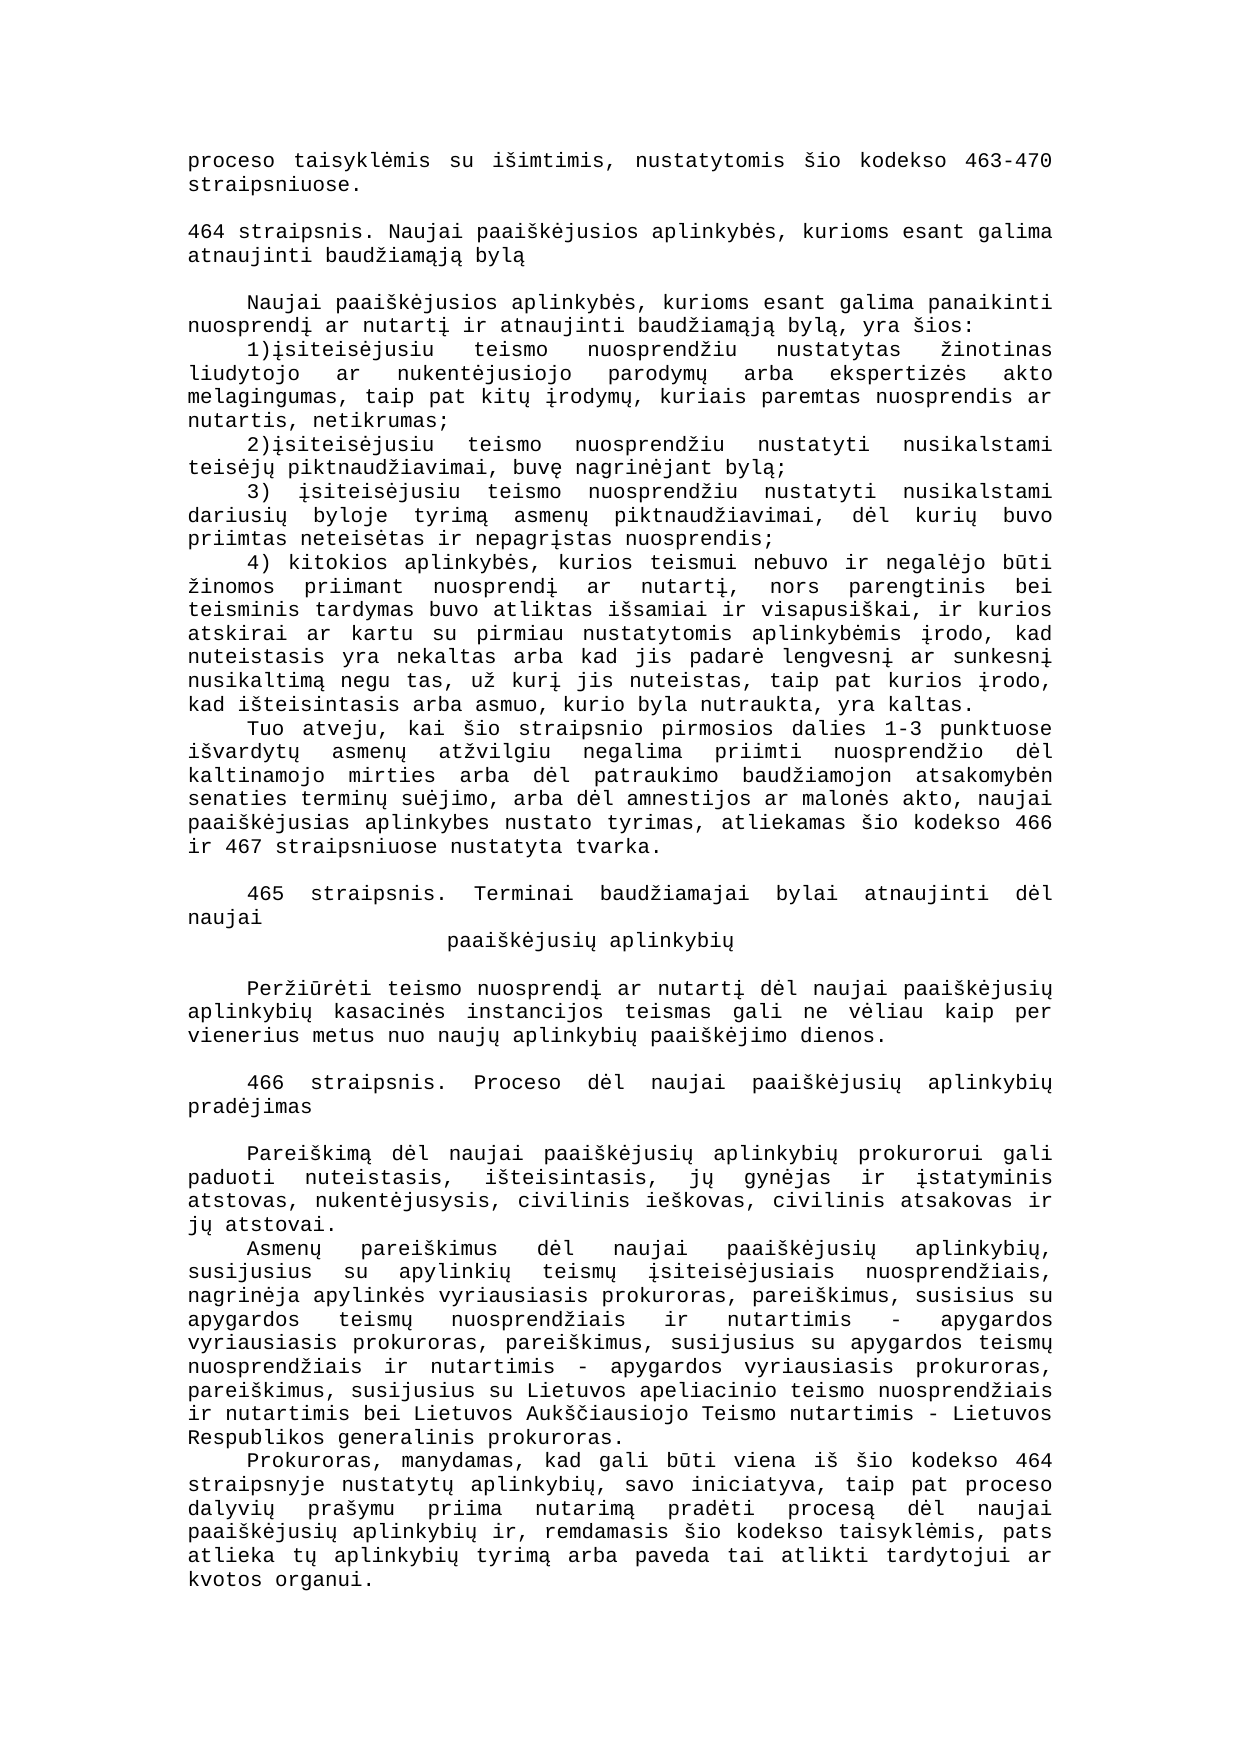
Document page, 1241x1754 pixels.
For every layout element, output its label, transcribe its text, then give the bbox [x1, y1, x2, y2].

text Pareiškimą dėl naujai paaiškėjusių aplinkybių prokurorui gali paduoti nuteistasis, išteisintasis, jų gynėjas ir įstatyminis atstovas, nukentėjusysis, civilinis ieškovas, civilinis atsakovas ir jų atstovai. [187, 1143, 1053, 1238]
text Peržiūrėti teismo nuosprendį ar nutartį dėl naujai paaiškėjusių aplinkybių kasacinės instancijos teismas gali ne vėliau kaip per vienerius metus nuo naujų aplinkybių paaiškėjimo dienos. [187, 978, 1053, 1048]
text 4) kitokios aplinkybės, kurios teismui nebuvo ir negalėjo būti žinomos priimant nuosprendį ar nutartį, nors parengtinis bei teisminis tardymas buvo atliktas išsamiai ir visapusiškai, ir kurios atskirai ar kartu su pirmiau nustatytomis aplinkybėmis įrodo, kad nuteistasis yra nekaltas arba kad jis padarė lengvesnį ar sunkesnį nusikaltimą negu tas, už kurį jis nuteistas, taip pat kurios įrodo, kad išteisintasis arba asmuo, kurio byla nutraukta, yra kaltas. [187, 552, 1053, 717]
text Prokuroras, manydamas, kad gali būti viena iš šio kodekso 464 straipsnyje nustatytų aplinkybių, savo iniciatyva, taip pat proceso dalyvių prašymu priima nutarimą pradėti procesą dėl naujai paaiškėjusių aplinkybių ir, remdamasis šio kodekso taisyklėmis, pats atlieka tų aplinkybių tyrimą arba paveda tai atlikti tardytojui ar kvotos organui. [187, 1451, 1053, 1592]
text Asmenų pareiškimus dėl naujai paaiškėjusių aplinkybių, susijusius su apylinkių teismų įsiteisėjusiais nuosprendžiais, nagrinėja apylinkės vyriausiasis prokuroras, pareiškimus, susisius su apygardos teismų nuosprendžiais ir nutartimis - apy­gardos vyriausiasis prokuroras, pareiškimus, susijusius su apygardos teismų nuosprendžiais ir nutartimis - apygardos vyriausiasis prokuroras, pareiškimus, susijusius su Lietuvos apeliacinio teismo nuosprendžiais ir nutartimis bei Lietuvos Aukščiausiojo Teismo nutartimis - Lietuvos Respublikos generalinis prokuroras. [187, 1238, 1053, 1451]
text 464 straipsnis. Naujai paaiškėjusios aplinkybės, kurioms esant galima atnaujinti baudžiamąją bylą [25, 221, 1053, 268]
text 2)įsiteisėjusiu teismo nuosprendžiu nustatyti nusikalstami teisėjų piktnaudžiavimai, buvę nagrinėjant bylą; [187, 434, 1053, 481]
text 466 straipsnis. Proceso dėl naujai paaiškėjusių aplinkybių pradėjimas [187, 1072, 1053, 1119]
text 3) įsiteisėjusiu teismo nuosprendžiu nustatyti nusikalstami dariusių byloje tyrimą asmenų piktnaudžiavimai, dėl kurių buvo priimtas neteisėtas ir nepagrįstas nuosprendis; [187, 481, 1053, 552]
text 465 straipsnis. Terminai baudžiamajai bylai atnaujinti dėl naujai [187, 883, 1053, 930]
text Naujai paaiškėjusios aplinkybės, kurioms esant galima panaikinti nuosprendį ar nutartį ir atnaujinti baudžiamąją bylą, yra šios: [187, 292, 1053, 339]
text proceso taisyklėmis su išimtimis, nustatytomis šio kodekso 463-470 straipsniuose. [187, 150, 1053, 197]
text Tuo atveju, kai šio straipsnio pirmosios dalies 1-3 punktuose išvardytų asmenų atžvilgiu negalima priimti nuosprendžio dėl kaltinamojo mirties arba dėl patraukimo baudžiamojon atsakomybėn senaties terminų suėjimo, arba dėl amnestijos ar malonės akto, naujai paaiškėjusias aplinkybes nustato tyrimas, atliekamas šio kodekso 466 ir 467 straipsniuose nustatyta tvarka. [187, 717, 1053, 859]
text paaiškėjusių aplinkybių [187, 930, 1053, 954]
text 1)įsiteisėjusiu teismo nuosprendžiu nustatytas žinotinas liudytojo ar nukentėjusiojo parodymų arba ekspertizės akto melagingumas, taip pat kitų įrodymų, kuriais paremtas nuosprendis ar nutartis, netikrumas; [187, 339, 1053, 434]
